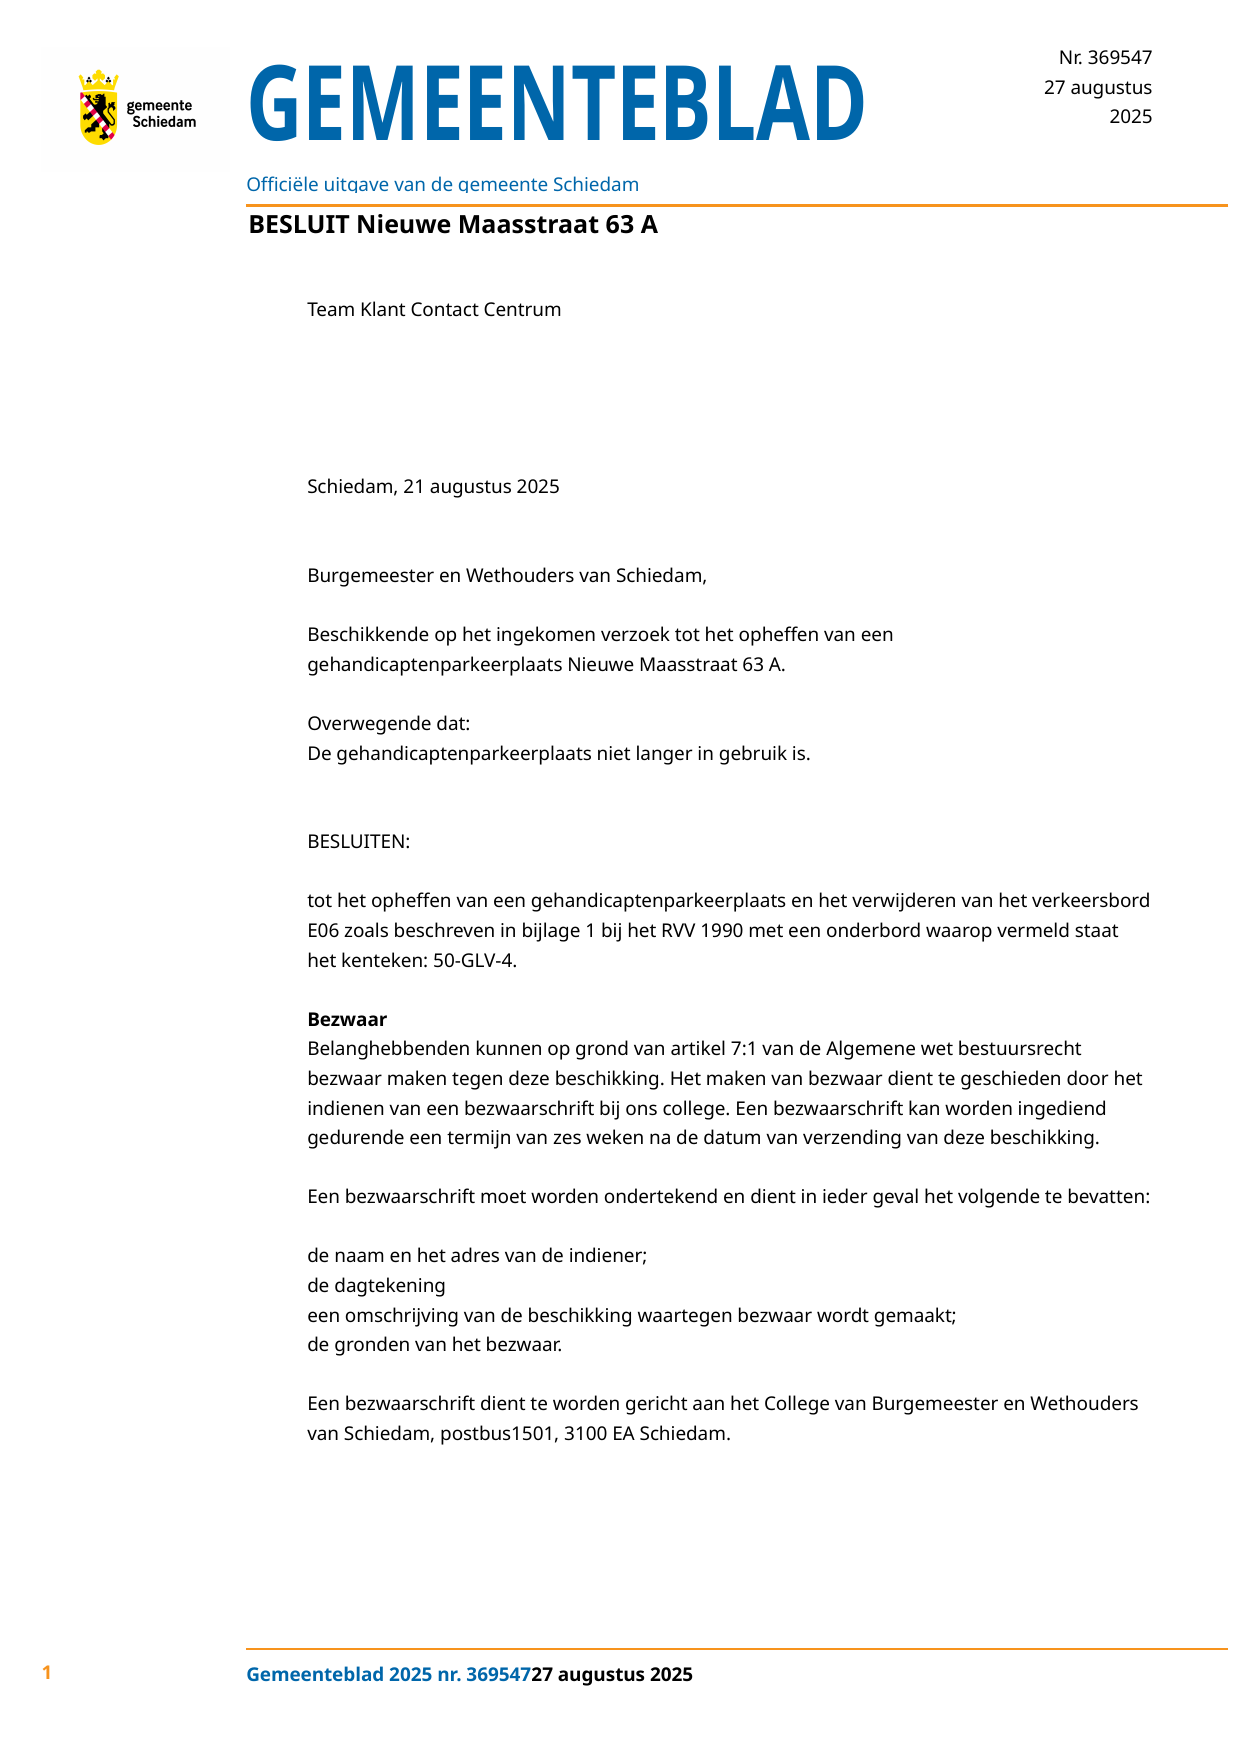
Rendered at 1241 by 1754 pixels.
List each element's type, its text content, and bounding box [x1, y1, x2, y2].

list Overwegende dat: [248, 710, 1152, 736]
list Burgemeester en Wethouders van Schiedam, [248, 562, 1152, 588]
list Bezwaar [248, 1006, 1152, 1032]
list Team Klant Contact Centrum [248, 296, 1152, 322]
list tot het opheffen van een gehandicaptenparkeerplaats en het verwijderen van het verkeersbord E06 zoals beschreven in bijlage 1 bij het RVV 1990 met een onderbord waarop vermeld staat het kenteken: 50-GLV-4. [248, 888, 1152, 973]
list De gehandicaptenparkeerplaats niet langer in gebruik is. [248, 740, 1152, 766]
list Beschikkende op het ingekomen verzoek tot het opheffen van een gehandicaptenparkeerplaats Nieuwe Maasstraat 63 A. [248, 621, 1152, 677]
text BESLUIT Nieuwe Maasstraat 63 A [248, 207, 1152, 241]
list Een bezwaarschrift moet worden ondertekend en dient in ieder geval het volgende te bevatten: [248, 1183, 1152, 1209]
list BESLUITEN: [248, 828, 1152, 854]
list Belanghebbenden kunnen op grond van artikel 7:1 van de Algemene wet bestuursrecht bezwaar maken tegen deze beschikking. Het maken van bezwaar dient te geschieden door het indienen van een bezwaarschrift bij ons college. Een bezwaarschrift kan worden ingediend gedurende een termijn van zes weken na de datum van verzending van deze beschikking. [248, 1036, 1152, 1150]
picture [41, 47, 231, 172]
list de gronden van het bezwaar. [248, 1331, 1152, 1357]
list de dagtekening [248, 1272, 1152, 1298]
list Een bezwaarschrift dient te worden gericht aan het College van Burgemeester en Wethouders van Schiedam, postbus1501, 3100 EA Schiedam. [248, 1391, 1152, 1446]
list Schiedam, 21 augustus 2025 [248, 473, 1152, 499]
list de naam en het adres van de indiener; [248, 1243, 1152, 1268]
list een omschrijving van de beschikking waartegen bezwaar wordt gemaakt; [248, 1302, 1152, 1328]
